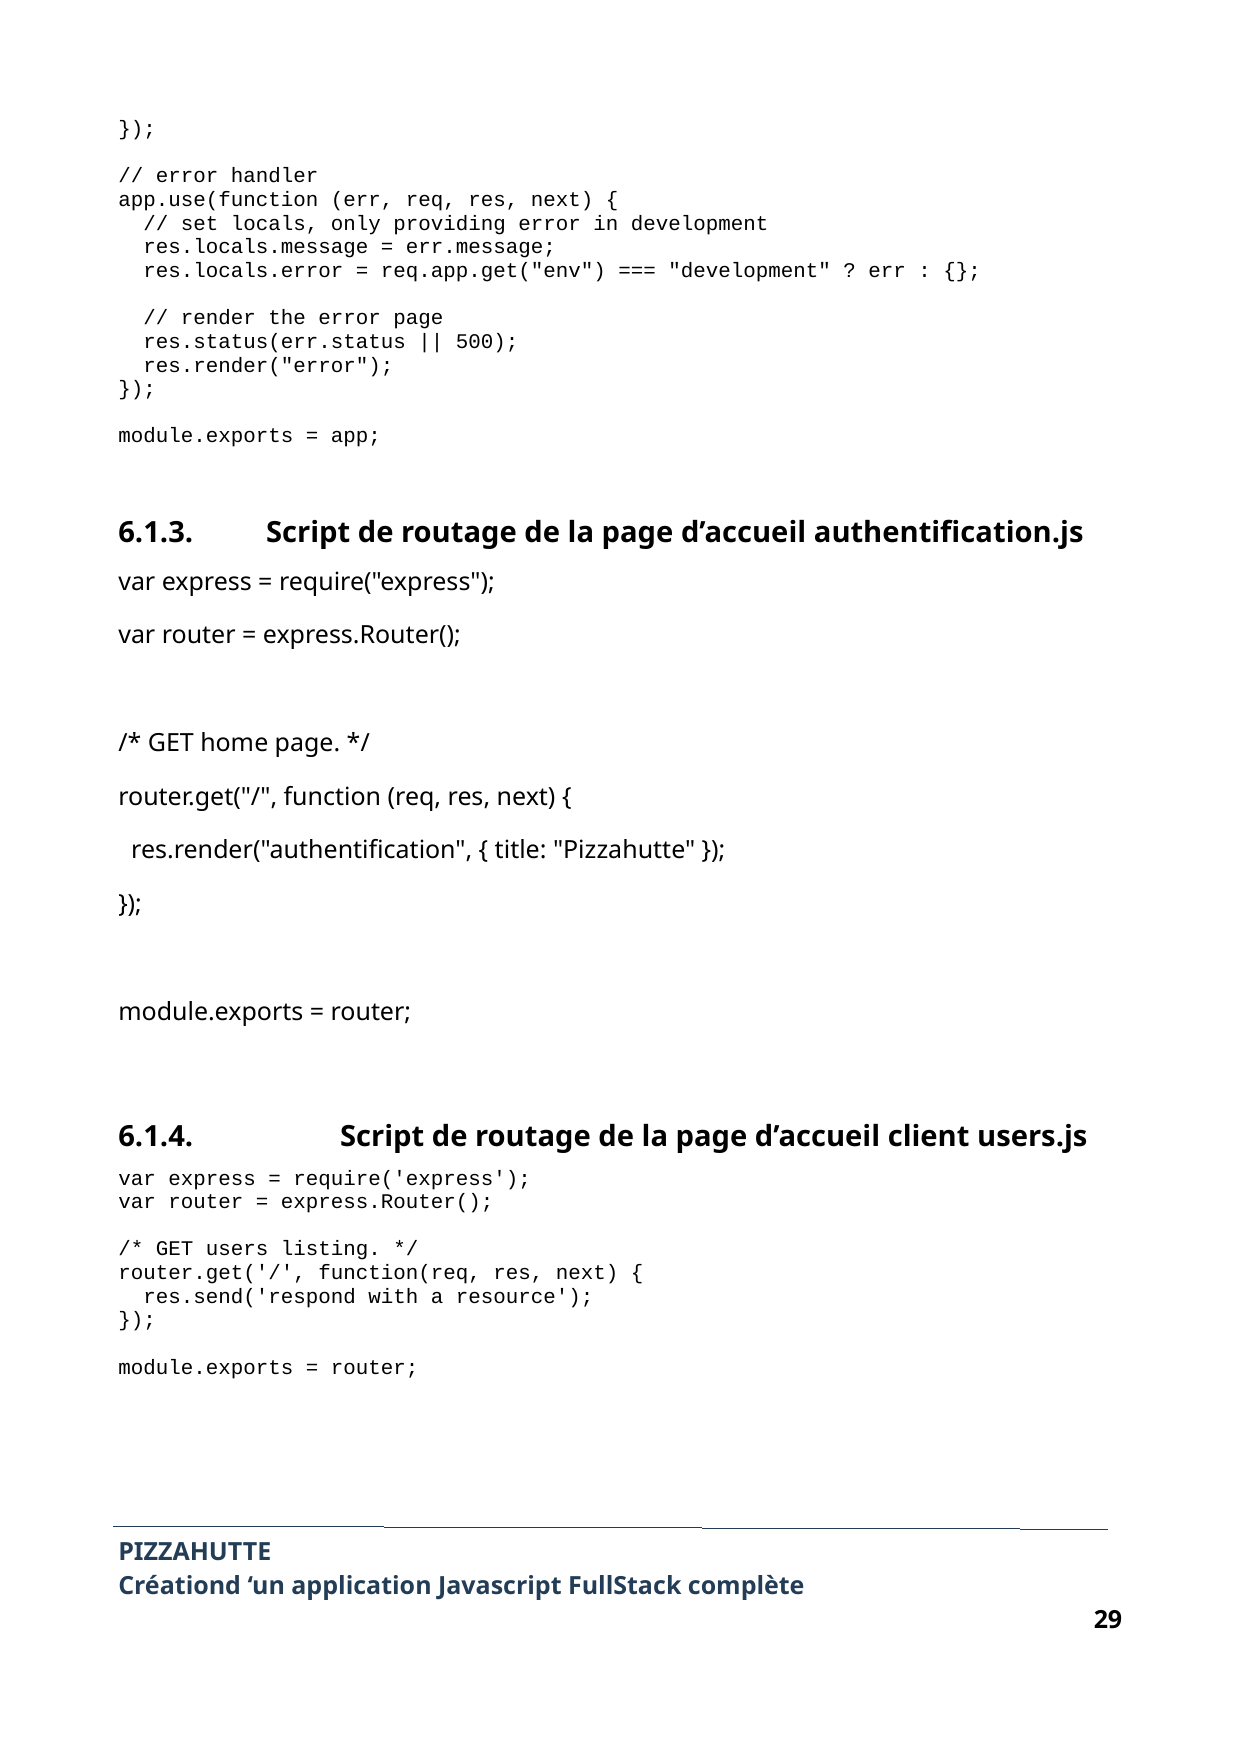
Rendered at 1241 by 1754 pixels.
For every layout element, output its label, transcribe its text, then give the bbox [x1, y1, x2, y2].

text router.get('/', function(req, res, next) { [118, 1262, 1122, 1286]
text var express = require("express"); [118, 563, 1122, 597]
text module.exports = router; [118, 993, 1122, 1027]
text /* GET users listing. */ [118, 1238, 1122, 1262]
text var express = require('express'); [118, 1167, 1122, 1191]
text }); [118, 886, 1122, 920]
text }); [118, 378, 1122, 402]
text /* GET home page. */ [118, 724, 1122, 758]
subtitle Script de routage de la page d’accueil client users.js [118, 1115, 1122, 1155]
text }); [118, 118, 1122, 142]
text }); [118, 1309, 1122, 1333]
text app.use(function (err, req, res, next) { [118, 189, 1122, 213]
text var router = express.Router(); [118, 1191, 1122, 1215]
text res.status(err.status || 500); [118, 331, 1122, 354]
text res.render("authentification", { title: "Pizzahutte" }); [118, 832, 1122, 866]
text // render the error page [118, 307, 1122, 331]
subtitle Script de routage de la page d’accueil authentification.js [118, 511, 1122, 551]
text res.render("error"); [118, 354, 1122, 378]
text var router = express.Router(); [118, 617, 1122, 651]
text module.exports = app; [118, 426, 1122, 449]
text module.exports = router; [118, 1357, 1122, 1380]
text res.locals.message = err.message; [118, 236, 1122, 260]
text // set locals, only providing error in development [118, 213, 1122, 236]
text res.locals.error = req.app.get("env") === "development" ? err : {}; [118, 260, 1122, 284]
text router.get("/", function (req, res, next) { [118, 778, 1122, 812]
text res.send('respond with a resource'); [118, 1286, 1122, 1309]
text // error handler [118, 165, 1122, 189]
